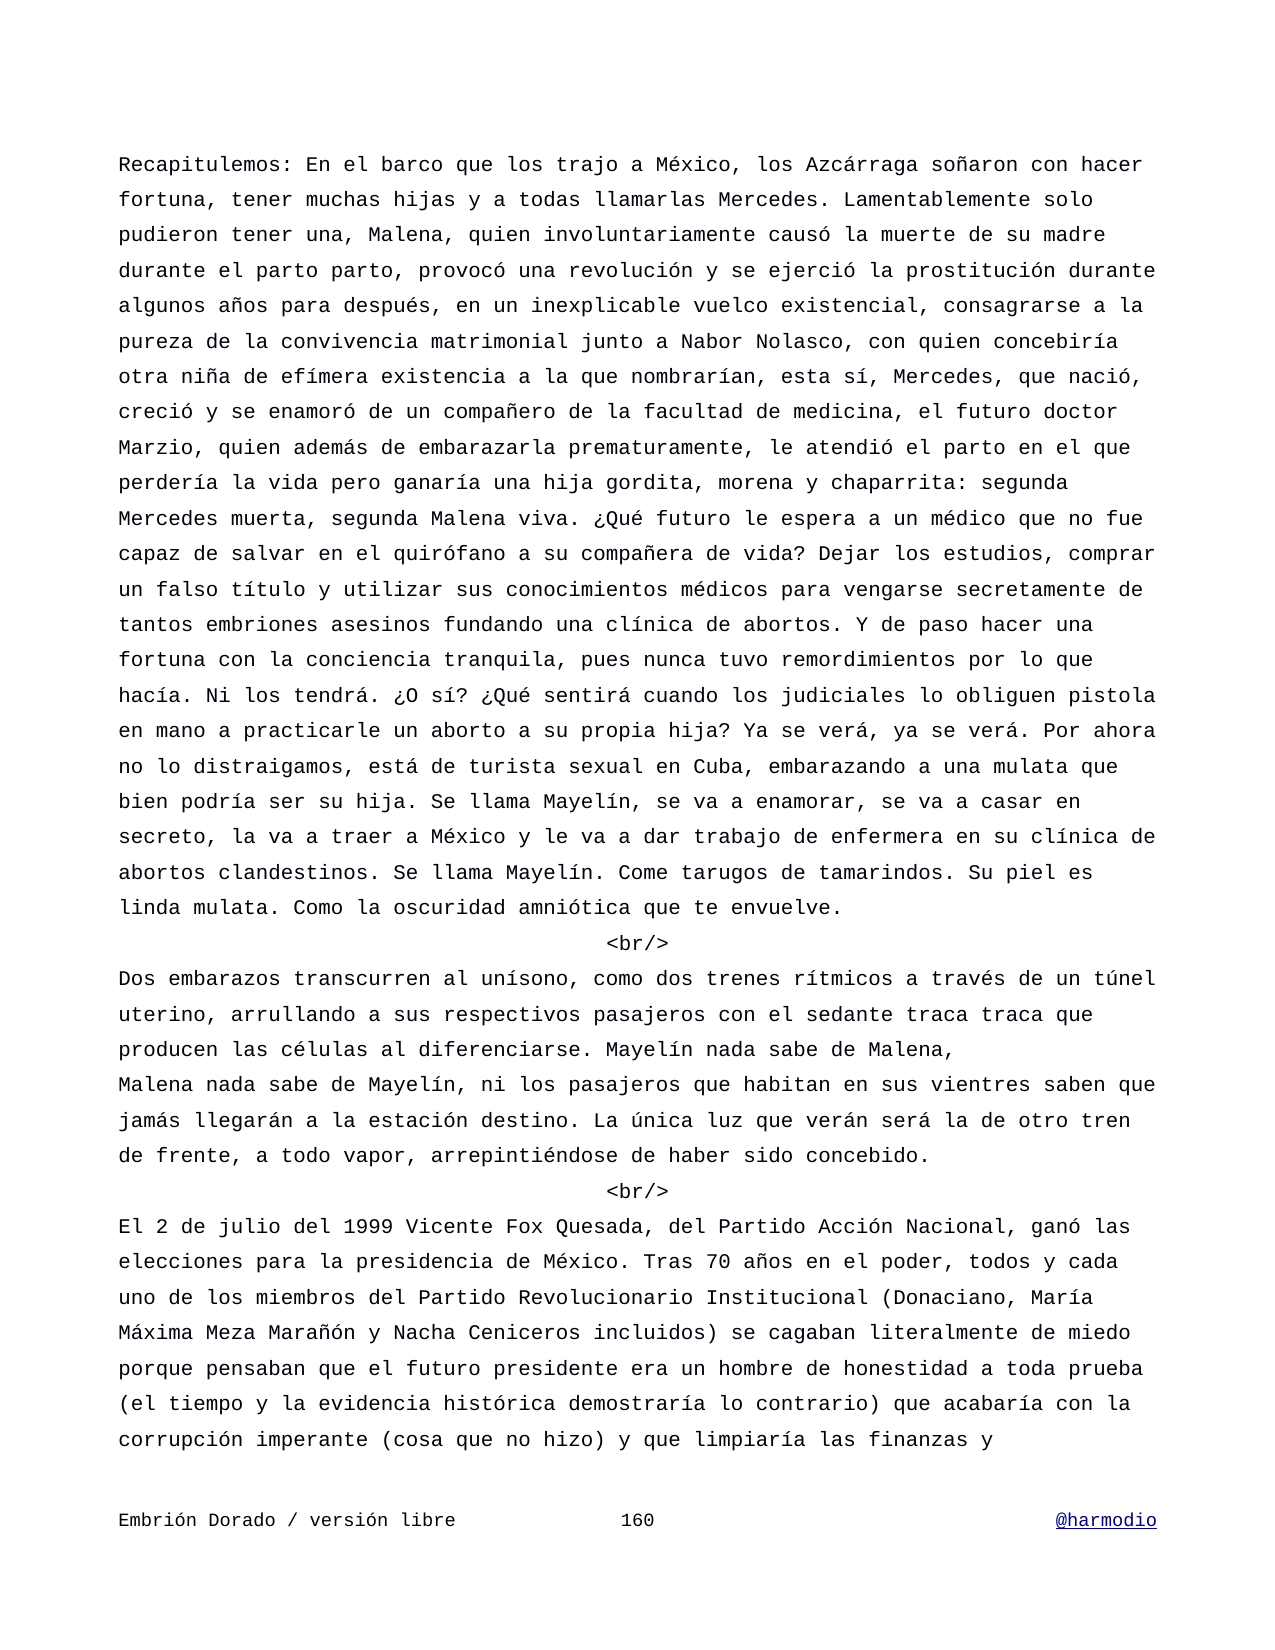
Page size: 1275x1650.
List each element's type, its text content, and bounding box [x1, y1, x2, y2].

text <br/> [118, 933, 1157, 956]
text Malena nada sabe de Mayelín, ni los pasajeros que habitan en sus vientres saben que jamás llegarán a la estación destino. La única luz que verán será la de otro tren de frente, a todo vapor, arrepintiéndose de haber sido concebido. [118, 1074, 1157, 1169]
text <br/> [118, 1181, 1157, 1204]
text El 2 de julio del 1999 Vicente Fox Quesada, del Partido Acción Nacional, ganó las elecciones para la presidencia de México. Tras 70 años en el poder, todos y cada uno de los miembros del Partido Revolucionario Institucional (Donaciano, María Máxima Meza Marañón y Nacha Ceniceros incluidos) se cagaban literalmente de miedo porque pensaban que el futuro presidente era un hombre de honestidad a toda prueba (el tiempo y la evidencia histórica demostraría lo contrario) que acabaría con la corrupción imperante (cosa que no hizo) y que limpiaría las finanzas y [118, 1216, 1157, 1452]
text Dos embarazos transcurren al unísono, como dos trenes rítmicos a través de un túnel uterino, arrullando a sus respectivos pasajeros con el sedante traca traca que producen las células al diferenciarse. Mayelín nada sabe de Malena, [118, 968, 1157, 1063]
text Recapitulemos: En el barco que los trajo a México, los Azcárraga soñaron con hacer fortuna, tener muchas hijas y a todas llamarlas Mercedes. Lamentablemente solo pudieron tener una, Malena, quien involuntariamente causó la muerte de su madre durante el parto parto, provocó una revolución y se ejerció la prostitución durante algunos años para después, en un inexplicable vuelco existencial, consagrarse a la pureza de la convivencia matrimonial junto a Nabor Nolasco, con quien concebiría otra niña de efímera existencia a la que nombrarían, esta sí, Mercedes, que nació, creció y se enamoró de un compañero de la facultad de medicina, el futuro doctor Marzio, quien además de embarazarla prematuramente, le atendió el parto en el que perdería la vida pero ganaría una hija gordita, morena y chaparrita: segunda Mercedes muerta, segunda Malena viva. ¿Qué futuro le espera a un médico que no fue capaz de salvar en el quirófano a su compañera de vida? Dejar los estudios, comprar un falso título y utilizar sus conocimientos médicos para vengarse secretamente de tantos embriones asesinos fundando una clínica de abortos. Y de paso hacer una fortuna con la conciencia tranquila, pues nunca tuvo remordimientos por lo que hacía. Ni los tendrá. ¿O sí? ¿Qué sentirá cuando los judiciales lo obliguen pistola en mano a practicarle un aborto a su propia hija? Ya se verá, ya se verá. Por ahora no lo distraigamos, está de turista sexual en Cuba, embarazando a una mulata que bien podría ser su hija. Se llama Mayelín, se va a enamorar, se va a casar en secreto, la va a traer a México y le va a dar trabajo de enfermera en su clínica de abortos clandestinos. Se llama Mayelín. Come tarugos de tamarindos. Su piel es linda mulata. Como la oscuridad amniótica que te envuelve. [118, 153, 1157, 921]
